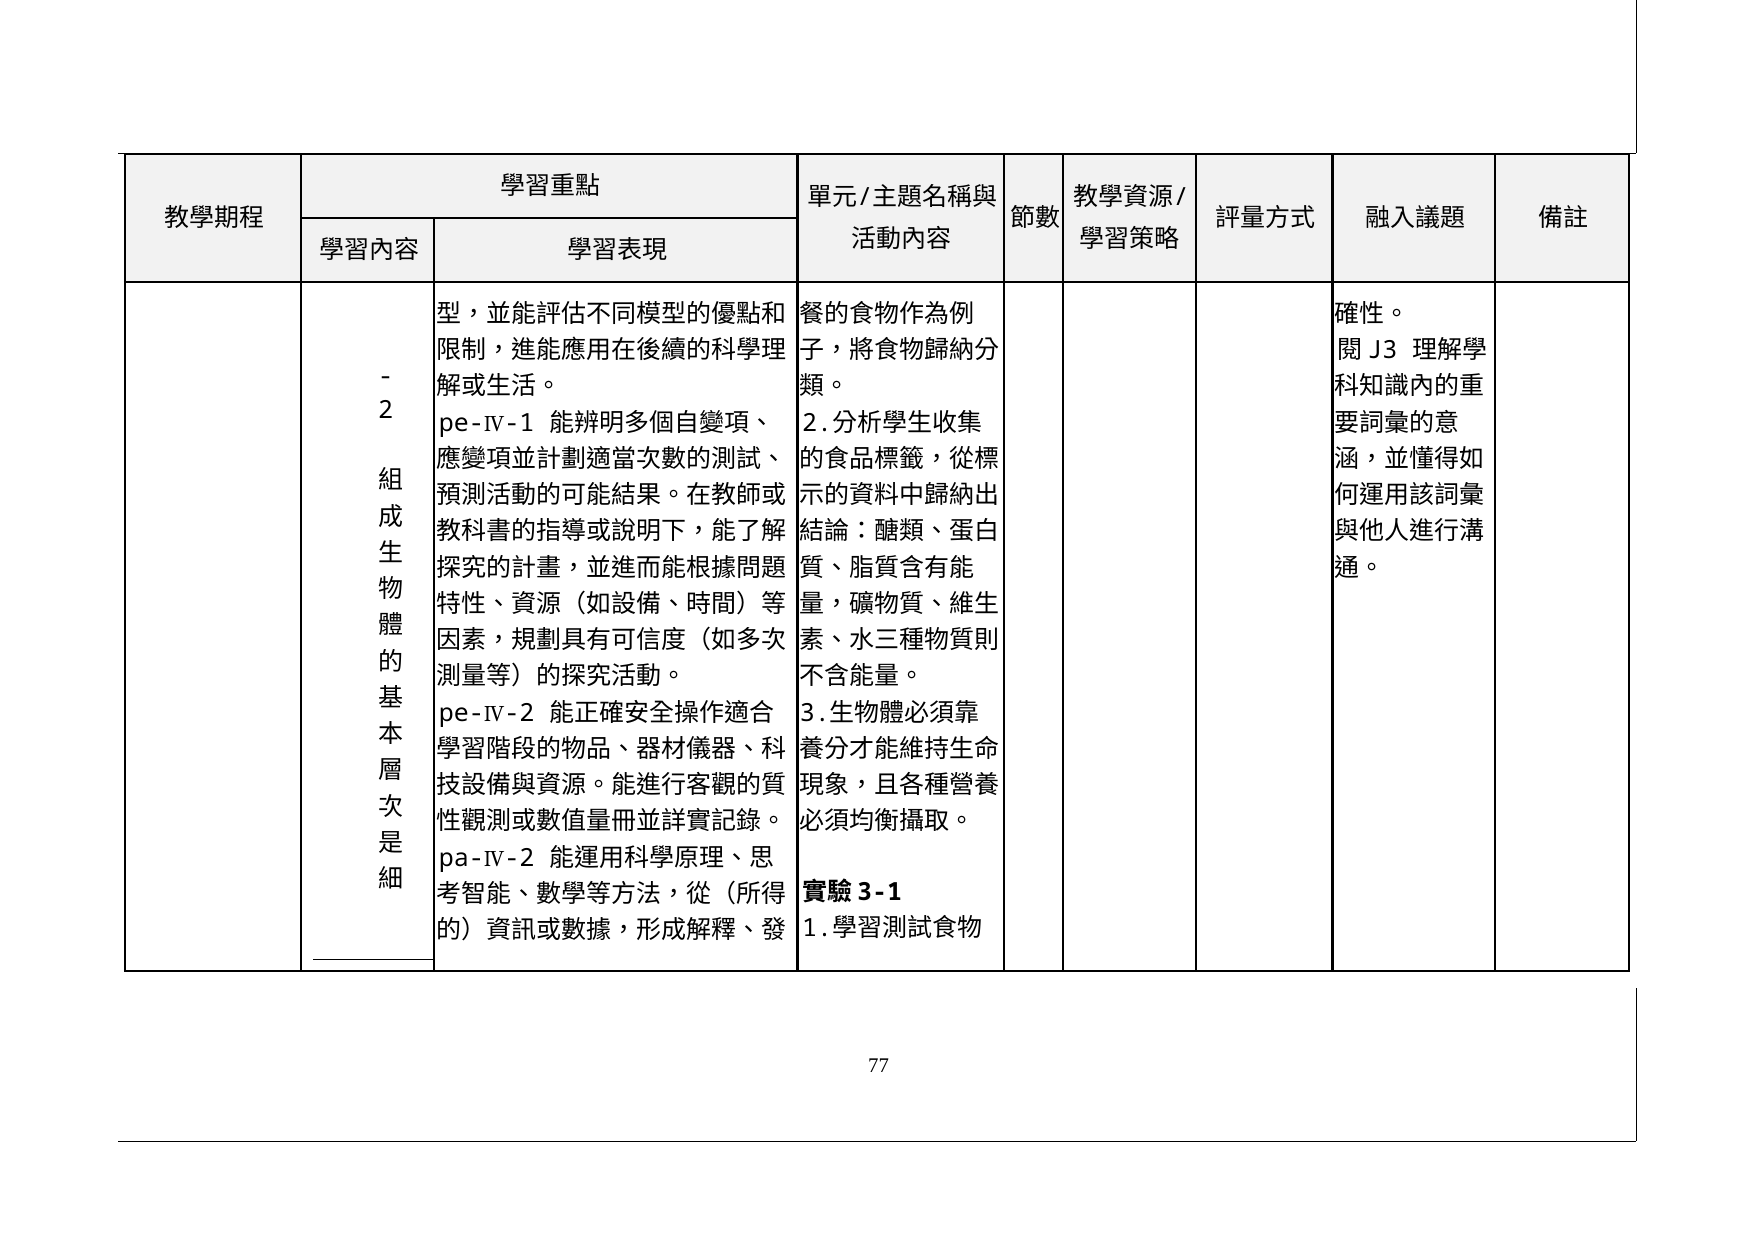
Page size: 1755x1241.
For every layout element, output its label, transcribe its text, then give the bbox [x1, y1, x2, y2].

table_cell [1496, 283, 1628, 970]
table_header 教學資源/學習策略 [1064, 155, 1195, 281]
table_cell 型，並能評估不同模型的優點和限制，進能應用在後續的科學理解或生活。 pe-Ⅳ-1 能辨明多個自變項、應變項並計劃適當次數的測試、預測活動的可能結果。在教師或教科書的指導或說明下，能了解探究的計畫，並進而能根據問題特性、資源（如設備、時間）等因素，規劃具有可信度（如多次測量等）的探究活動。 pe-Ⅳ-2 能正確安全操作適合學習階段的物品、器材儀器、科技設備與資源。能進行客觀的質性觀測或數值量冊並詳實記錄。 pa-Ⅳ-2 能運用科學原理、思考智能、數學等方法，從（所得的）資訊或數據，形成解釋、發 [435, 283, 796, 970]
table_cell [1197, 283, 1331, 970]
table_header 學習重點 [302, 155, 796, 217]
table_cell 確性。 閱J3 理解學科知識內的重要詞彙的意涵，並懂得如何運用該詞彙與他人進行溝通。 [1334, 283, 1494, 970]
table_cell 學習內容 [302, 219, 433, 281]
table_header 融入議題 [1334, 155, 1494, 281]
table_cell [1005, 283, 1062, 970]
table_cell [126, 283, 300, 970]
table_cell [1064, 283, 1195, 970]
table_cell 餐的食物作為例子，將食物歸納分類。 2.分析學生收集的食品標籤，從標示的資料中歸納出結論：醣類、蛋白質、脂質含有能量，礦物質、維生素、水三種物質則不含能量。 3.生物體必須靠養分才能維持生命現象，且各種營養必須均衡攝取。 實驗3-1 1.學習測試食物 [799, 283, 1003, 970]
table_cell 2 組成生物體的基本層次是細 [302, 283, 433, 970]
table_header 評量方式 [1197, 155, 1331, 281]
table_cell 學習表現 [435, 219, 796, 281]
table_header 備註 [1496, 155, 1628, 281]
table_header 單元/主題名稱與活動內容 [799, 155, 1003, 281]
table_header 教學期程 [126, 155, 300, 281]
table_header 節數 [1005, 155, 1062, 281]
